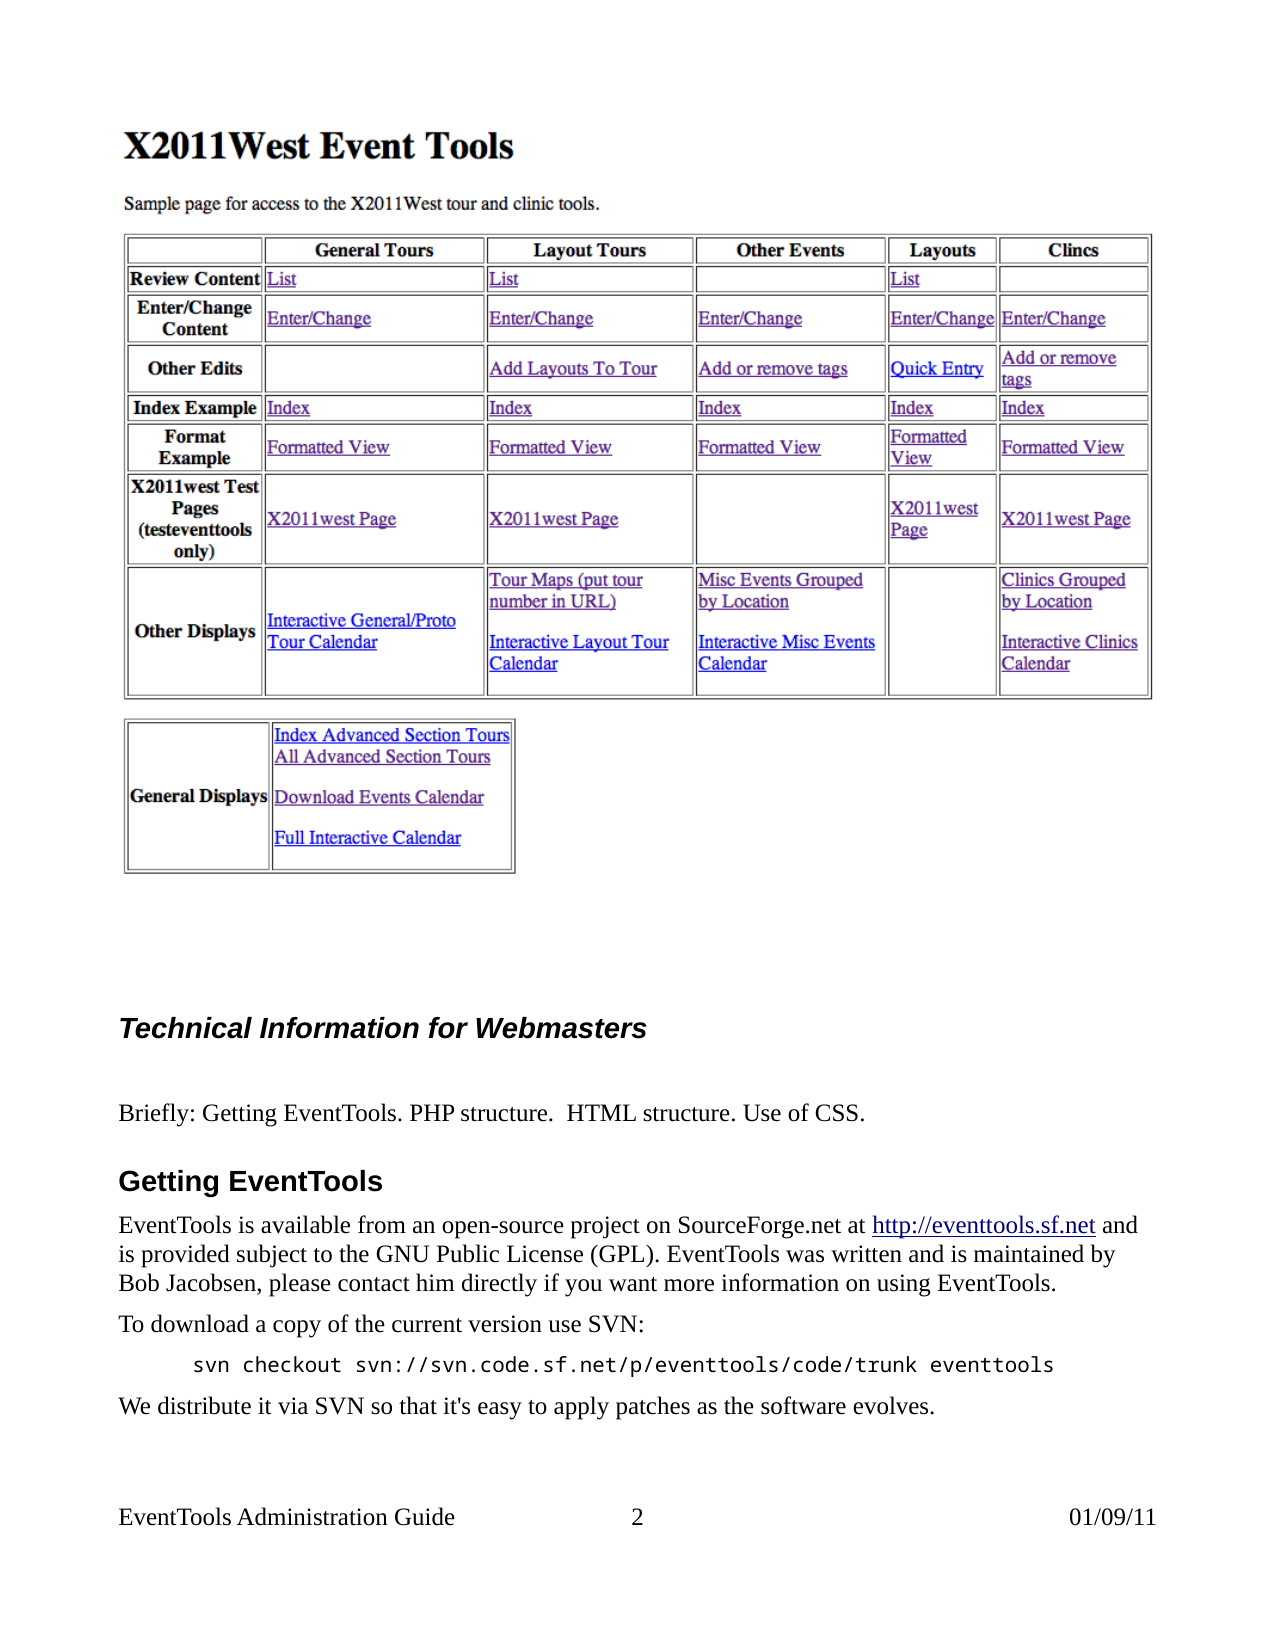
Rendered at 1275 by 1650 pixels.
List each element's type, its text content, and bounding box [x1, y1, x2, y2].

text svn checkout svn://svn.code.sf.net/p/eventtools/code/trunk eventtools [192, 1351, 1157, 1379]
subtitle Getting EventTools [118, 1164, 1157, 1198]
text EventTools is available from an open-source project on SourceForge.net at http://eventtools.sf.net and is provided subject to the GNU Public License (GPL). EventTools was written and is maintained by Bob Jacobsen, please contact him directly if you want more information on using EventTools. [118, 1211, 1157, 1297]
picture [118, 118, 1157, 881]
text Briefly: Getting EventTools. PHP structure. HTML structure. Use of CSS. [118, 1098, 1157, 1127]
text We distribute it via SVN so that it's easy to apply patches as the software evolves. [118, 1391, 1157, 1420]
subtitle Technical Information for Webmasters [118, 1011, 1157, 1044]
text To download a copy of the current version use SVN: [118, 1309, 1157, 1338]
